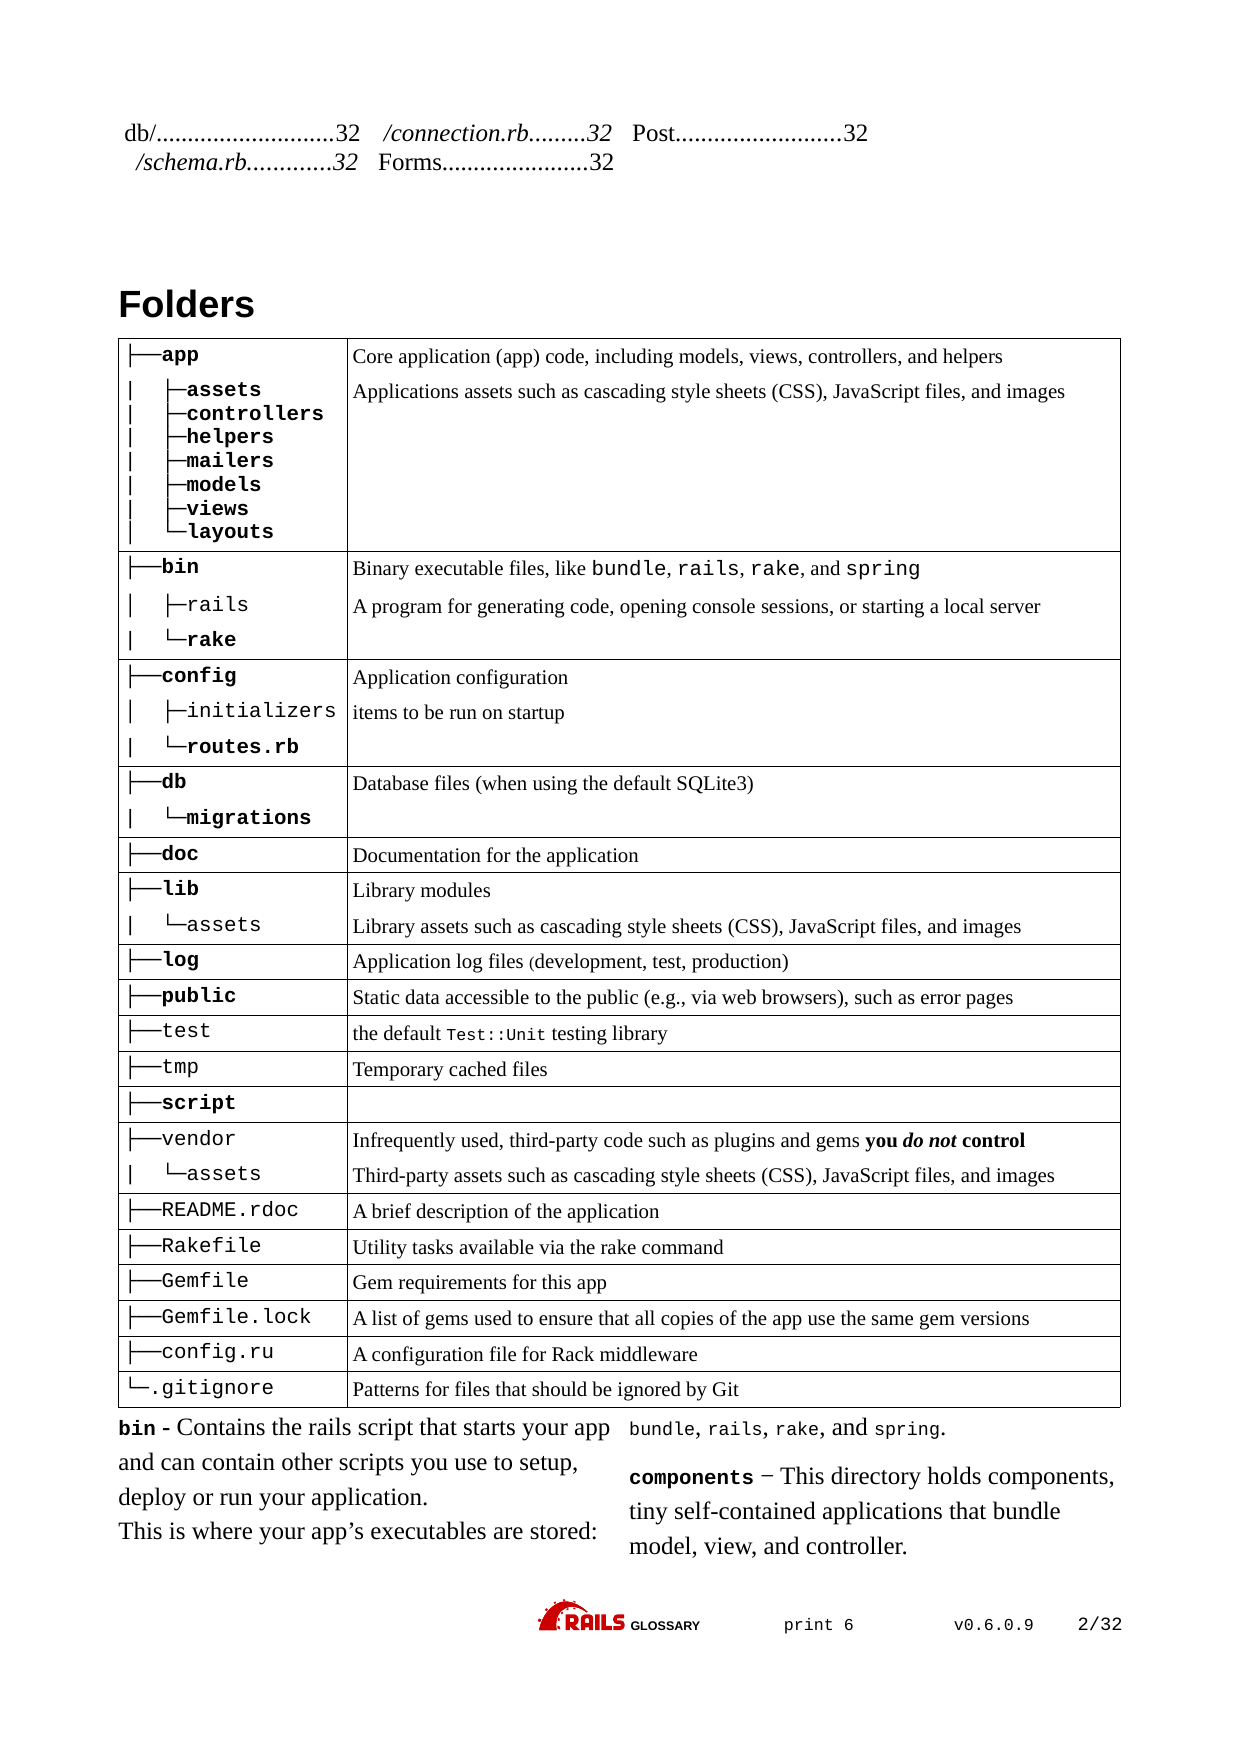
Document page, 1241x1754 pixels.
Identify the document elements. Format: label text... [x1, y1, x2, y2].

table_cell Database files (when using the default SQLite3) [348, 767, 1120, 801]
table_cell Binary executable files, like bundle, rails, rake, and spring [348, 552, 1120, 588]
table_cell ├──Gemfile.lock [119, 1301, 347, 1336]
table_cell items to be run on startup [348, 695, 1120, 730]
table_cell ├──Rakefile [119, 1230, 347, 1264]
table_cell Third-party assets such as cascading style sheets (CSS), JavaScript files, and images [348, 1158, 1120, 1193]
table_cell ├──config.ru [119, 1337, 347, 1371]
table_cell ├──test [119, 1016, 347, 1051]
table_cell | └─routes.rb [119, 730, 347, 766]
table_cell Gem requirements for this app [348, 1265, 1120, 1300]
table_cell Documentation for the application [348, 838, 1120, 872]
text /schema.rb 32 [130, 147, 360, 176]
table_cell Library modules [348, 873, 1120, 908]
table_cell [348, 1087, 1120, 1122]
table_cell | ├─assets | ├─controllers | ├─helpers | ├─mailers | ├─models | ├─views │ └─layouts [119, 374, 347, 551]
table_cell │ ├─rails [119, 588, 347, 623]
table_cell ├──doc [119, 838, 347, 872]
table_cell ├──bin [119, 552, 347, 588]
table_cell A brief description of the application [348, 1194, 1120, 1229]
table_cell | └─assets [119, 1158, 347, 1193]
table_cell the default Test::Unit testing library [348, 1016, 1120, 1051]
table_cell | └─assets [119, 908, 347, 943]
table_cell │ ├─initializers [119, 695, 347, 730]
table_cell └─.gitignore [119, 1372, 347, 1407]
table_cell Utility tasks available via the rake command [348, 1230, 1120, 1264]
table_cell ├──config [119, 660, 347, 694]
table_cell ├──tmp [119, 1052, 347, 1086]
table_cell | └─rake [119, 623, 347, 659]
table_cell Static data accessible to the public (e.g., via web browsers), such as error pages [348, 980, 1120, 1015]
table_header ├──app [119, 339, 347, 373]
table_cell ├──vendor [119, 1123, 347, 1158]
table_cell A configuration file for Rack middleware [348, 1337, 1120, 1371]
table_cell ├──README.rdoc [119, 1194, 347, 1229]
text Post 32 [632, 118, 868, 147]
table_cell Applications assets such as cascading style sheets (CSS), JavaScript files, and images [348, 374, 1120, 551]
table_cell A program for generating code, opening console sessions, or starting a local server [348, 588, 1120, 623]
table_cell ├──lib [119, 873, 347, 908]
table_cell ├──log [119, 945, 347, 979]
table_cell Application configuration [348, 660, 1120, 694]
text db/ 32 [124, 118, 360, 147]
table_cell [348, 730, 1120, 766]
table_cell [348, 623, 1120, 659]
text Forms 32 [378, 147, 614, 176]
table_cell Temporary cached files [348, 1052, 1120, 1086]
subtitle Folders [118, 282, 611, 325]
table_header Core application (app) code, including models, views, controllers, and helpers [348, 339, 1120, 373]
table_cell ├──script [119, 1087, 347, 1122]
table_cell Library assets such as cascading style sheets (CSS), JavaScript files, and images [348, 908, 1120, 943]
table_cell [348, 801, 1120, 837]
table_cell Application log files (development, test, production) [348, 945, 1120, 979]
table_cell | └─migrations [119, 801, 347, 837]
table_cell A list of gems used to ensure that all copies of the app use the same gem versions [348, 1301, 1120, 1336]
table_cell ├──db [119, 767, 347, 801]
table_cell Infrequently used, third-party code such as plugins and gems you do not control [348, 1123, 1120, 1158]
table_cell ├──public [119, 980, 347, 1015]
text /connection.rb 32 [384, 118, 614, 147]
text bundle, rails, rake, and spring. [629, 1412, 1122, 1441]
text components − This directory holds components, tiny self-contained applications that bundle model, view, and controller. [629, 1461, 1122, 1559]
table_cell ├──Gemfile [119, 1265, 347, 1300]
table_cell Patterns for files that should be ignored by Git [348, 1372, 1120, 1407]
text bin - Contains the rails script that starts your app and can contain other scripts you use to setup, deploy or run your application. This is where your app’s executables are stored: [118, 1412, 611, 1545]
